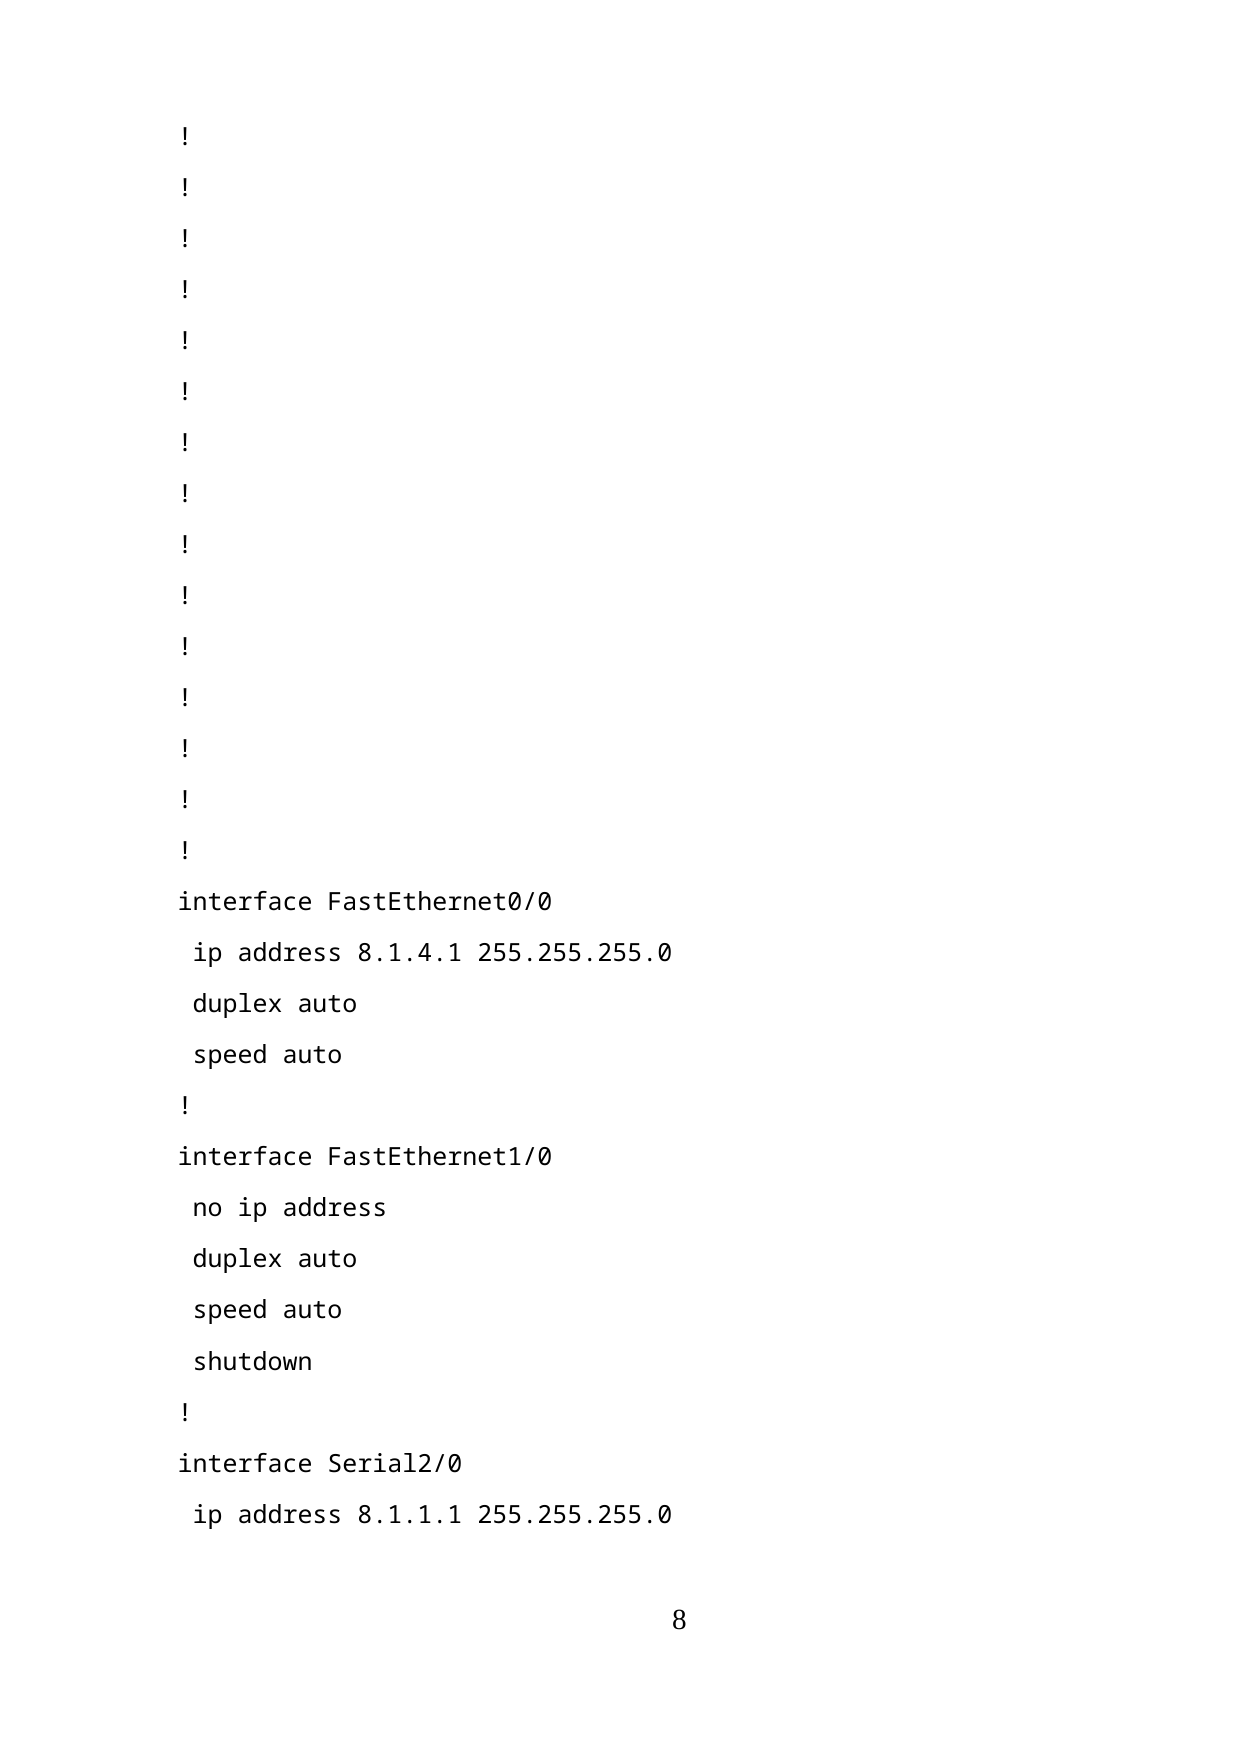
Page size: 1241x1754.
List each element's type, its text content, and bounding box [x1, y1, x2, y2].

text ! [177, 782, 1181, 816]
text ! [177, 118, 1181, 152]
text ! [177, 475, 1181, 509]
text duplex auto [177, 986, 1181, 1020]
text ! [177, 169, 1181, 203]
text ! [177, 731, 1181, 765]
text ! [177, 628, 1181, 663]
text no ip address [177, 1190, 1181, 1224]
text ! [177, 679, 1181, 714]
text speed auto [177, 1292, 1181, 1326]
text interface Serial2/0 [177, 1445, 1181, 1479]
text ! [177, 424, 1181, 458]
text interface FastEthernet0/0 [177, 884, 1181, 918]
text ! [177, 220, 1181, 254]
text ip address 8.1.1.1 255.255.255.0 [177, 1496, 1181, 1530]
text ! [177, 577, 1181, 612]
text shutdown [177, 1343, 1181, 1377]
text ! [177, 833, 1181, 867]
text duplex auto [177, 1241, 1181, 1275]
text ! [177, 1088, 1181, 1122]
text ! [177, 373, 1181, 407]
text interface FastEthernet1/0 [177, 1139, 1181, 1173]
text ! [177, 1394, 1181, 1428]
text ! [177, 271, 1181, 305]
text speed auto [177, 1037, 1181, 1071]
text ! [177, 322, 1181, 356]
text ip address 8.1.4.1 255.255.255.0 [177, 935, 1181, 969]
text ! [177, 526, 1181, 561]
